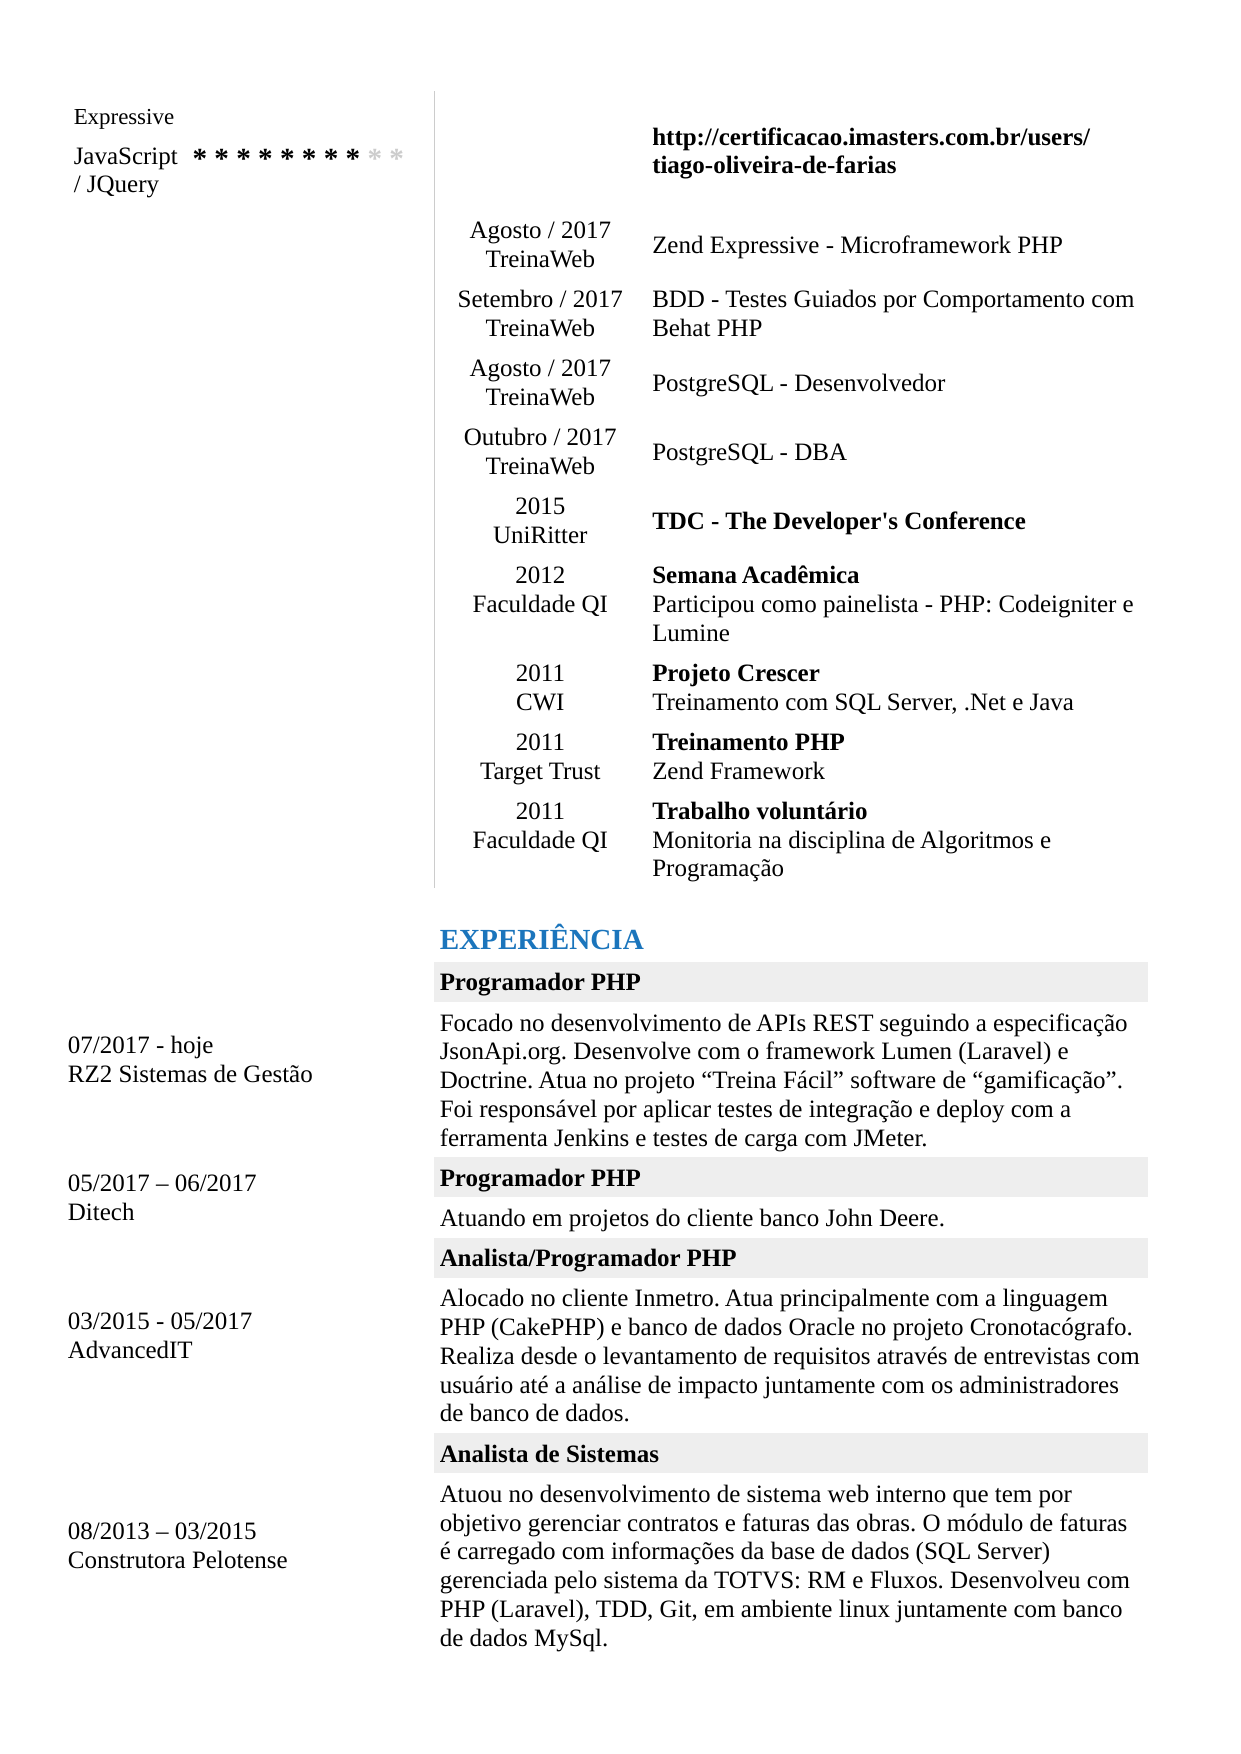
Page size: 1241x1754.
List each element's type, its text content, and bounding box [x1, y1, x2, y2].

table_header [62, 917, 434, 962]
table_cell Agosto / 2017 TreinaWeb [435, 348, 646, 417]
table_cell Analista de Sistemas [434, 1433, 1148, 1473]
table_cell Alocado no cliente Inmetro. Atua principalmente com a linguagem PHP (CakePHP) e banco de dados Oracle no projeto Cronotacógrafo. Realiza desde o levantamento de requisitos através de entrevistas com usuário até a análise de impacto juntamente com os administradores de banco de dados. [434, 1278, 1148, 1433]
table_cell Programador PHP [434, 1157, 1148, 1197]
table_cell [62, 721, 434, 790]
table_cell [62, 91, 434, 210]
table_cell Focado no desenvolvimento de APIs REST seguindo a especificação JsonApi.org. Desenvolve com o framework Lumen (Laravel) e Doctrine. Atua no projeto “Treina Fácil” software de “gamificação”. Foi responsável por aplicar testes de integração e deploy com a ferramenta Jenkins e testes de carga com JMeter. [434, 1002, 1148, 1157]
table_cell [62, 790, 434, 888]
table_cell http://certificacao.imasters.com.br/users/tiago-oliveira-de-farias [646, 91, 1148, 210]
table_cell 2011 CWI [435, 652, 646, 721]
table_cell Programador PHP [434, 962, 1148, 1002]
table_cell Treinamento PHP Zend Framework [646, 721, 1148, 790]
table_cell 2012 Faculdade QI [435, 555, 646, 652]
table_cell Expressive [68, 97, 186, 135]
table_cell [62, 210, 434, 279]
table_cell 07/2017 - hoje RZ2 Sistemas de Gestão [62, 962, 434, 1157]
table_cell [62, 555, 434, 652]
table_cell [62, 348, 434, 417]
table_cell 2011 Target Trust [435, 721, 646, 790]
table_cell Atuou no desenvolvimento de sistema web interno que tem por objetivo gerenciar contratos e faturas das obras. O módulo de faturas é carregado com informações da base de dados (SQL Server) gerenciada pelo sistema da TOTVS: RM e Fluxos. Desenvolveu com PHP (Laravel), TDD, Git, em ambiente linux juntamente com banco de dados MySql. [434, 1473, 1148, 1657]
table_cell 03/2015 - 05/2017 AdvancedIT [62, 1238, 434, 1433]
table_cell 2011 Faculdade QI [435, 790, 646, 888]
table_cell PostgreSQL - Desenvolvedor [646, 348, 1148, 417]
table_cell PostgreSQL - DBA [646, 417, 1148, 486]
table_cell JavaScript / JQuery [68, 135, 186, 204]
table_cell 08/2013 – 03/2015 Construtora Pelotense [62, 1433, 434, 1657]
table_cell [435, 91, 646, 210]
table_cell Analista/Programador PHP [434, 1238, 1148, 1278]
table_cell Semana Acadêmica Participou como painelista - PHP: Codeigniter e Lumine [646, 555, 1148, 652]
table_cell Projeto Crescer Treinamento com SQL Server, .Net e Java [646, 652, 1148, 721]
table_cell Zend Expressive - Microframework PHP [646, 210, 1148, 279]
table_cell Agosto / 2017 TreinaWeb [435, 210, 646, 279]
table_cell [62, 417, 434, 486]
table_header EXPERIÊNCIA [434, 917, 1148, 962]
table_cell Outubro / 2017 TreinaWeb [435, 417, 646, 486]
table_cell Trabalho voluntário Monitoria na disciplina de Algoritmos e Programação [646, 790, 1148, 888]
table_cell Atuando em projetos do cliente banco John Deere. [434, 1197, 1148, 1237]
table_cell [62, 652, 434, 721]
table_cell BDD - Testes Guiados por Comportamento com Behat PHP [646, 279, 1148, 348]
table_cell [62, 486, 434, 554]
table_cell [62, 279, 434, 348]
table_cell 05/2017 – 06/2017 Ditech [62, 1157, 434, 1237]
table_cell [186, 97, 429, 135]
table_cell * * * * * * * * * * [186, 135, 429, 204]
table_cell 2015 UniRitter [435, 486, 646, 554]
table_cell TDC - The Developer's Conference [646, 486, 1148, 554]
table_cell Setembro / 2017 TreinaWeb [435, 279, 646, 348]
